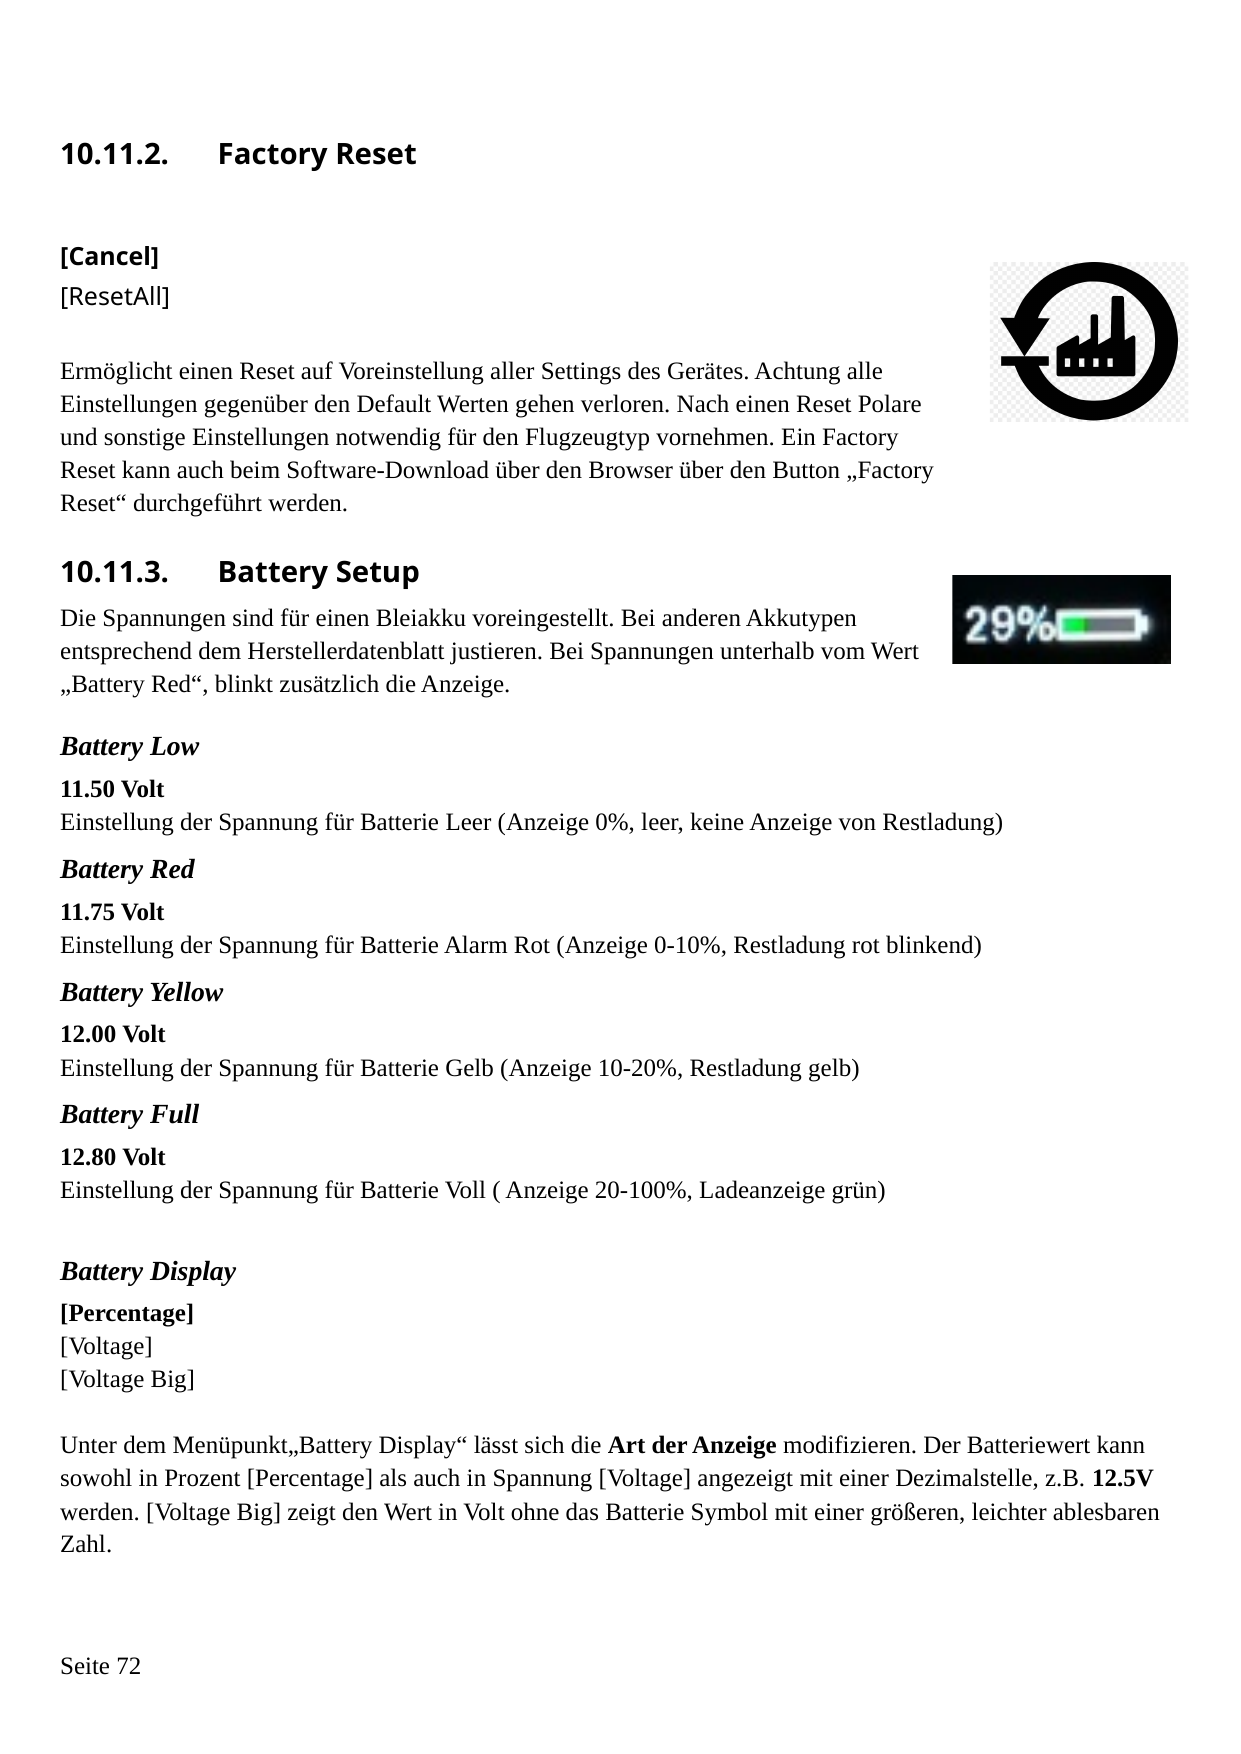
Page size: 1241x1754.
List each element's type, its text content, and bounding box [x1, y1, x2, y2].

text Die Spannungen sind für einen Bleiakku voreingestellt. Bei anderen Akkutypen entsprechend dem Herstellerdatenblatt justieren. Bei Spannungen unterhalb vom Wert „Battery Red“, blinkt zusätzlich die Anzeige. [60, 603, 1207, 698]
picture [989, 262, 1189, 422]
text 11.50 Volt [60, 774, 1207, 802]
subtitle Battery Yellow [60, 975, 1207, 1007]
text Einstellung der Spannung für Batterie Gelb (Anzeige 10-20%, Restladung gelb) [60, 1053, 1207, 1081]
text Ermöglicht einen Reset auf Voreinstellung aller Settings des Gerätes. Achtung alle Einstellungen gegenüber den Default Werten gehen verloren. Nach einen Reset Polare und sonstige Einstellungen notwendig für den Flugzeugtyp vornehmen. Ein Factory Reset kann auch beim Software-Download über den Browser über den Button „Factory Reset“ durchgeführt werden. [60, 356, 1207, 517]
text [Percentage] [60, 1298, 1207, 1327]
text [ResetAll] [60, 278, 989, 312]
text 12.80 Volt [60, 1142, 1207, 1171]
subtitle Battery Low [60, 729, 1207, 761]
text Einstellung der Spannung für Batterie Alarm Rot (Anzeige 0-10%, Restladung rot blinkend) [60, 930, 1207, 958]
text 11.75 Volt [60, 897, 1207, 925]
picture [952, 575, 1171, 664]
text [Cancel] [60, 239, 1207, 273]
text Einstellung der Spannung für Batterie Voll ( Anzeige 20-100%, Ladeanzeige grün) [60, 1176, 1207, 1204]
text [Voltage Big] [60, 1364, 1207, 1393]
text 12.00 Volt [60, 1019, 1207, 1048]
subtitle Battery Display [60, 1254, 1207, 1286]
subtitle Battery Red [60, 852, 1207, 884]
text Unter dem Menüpunkt„Battery Display“ lässt sich die Art der Anzeige modifizieren. Der Batteriewert kann sowohl in Prozent [Percentage] als auch in Spannung [Voltage] angezeigt mit einer Dezimalstelle, z.B. 12.5V werden. [Voltage Big] zeigt den Wert in Volt ohne das Batterie Symbol mit einer größeren, leichter ablesbaren Zahl. [60, 1431, 1207, 1558]
subtitle Battery Setup [60, 551, 1207, 591]
text Einstellung der Spannung für Batterie Leer (Anzeige 0%, leer, keine Anzeige von Restladung) [60, 807, 1207, 836]
subtitle Battery Full [60, 1098, 1207, 1130]
text [1189, 278, 1207, 312]
subtitle Factory Reset [60, 133, 1207, 173]
text [Voltage] [60, 1331, 1207, 1360]
